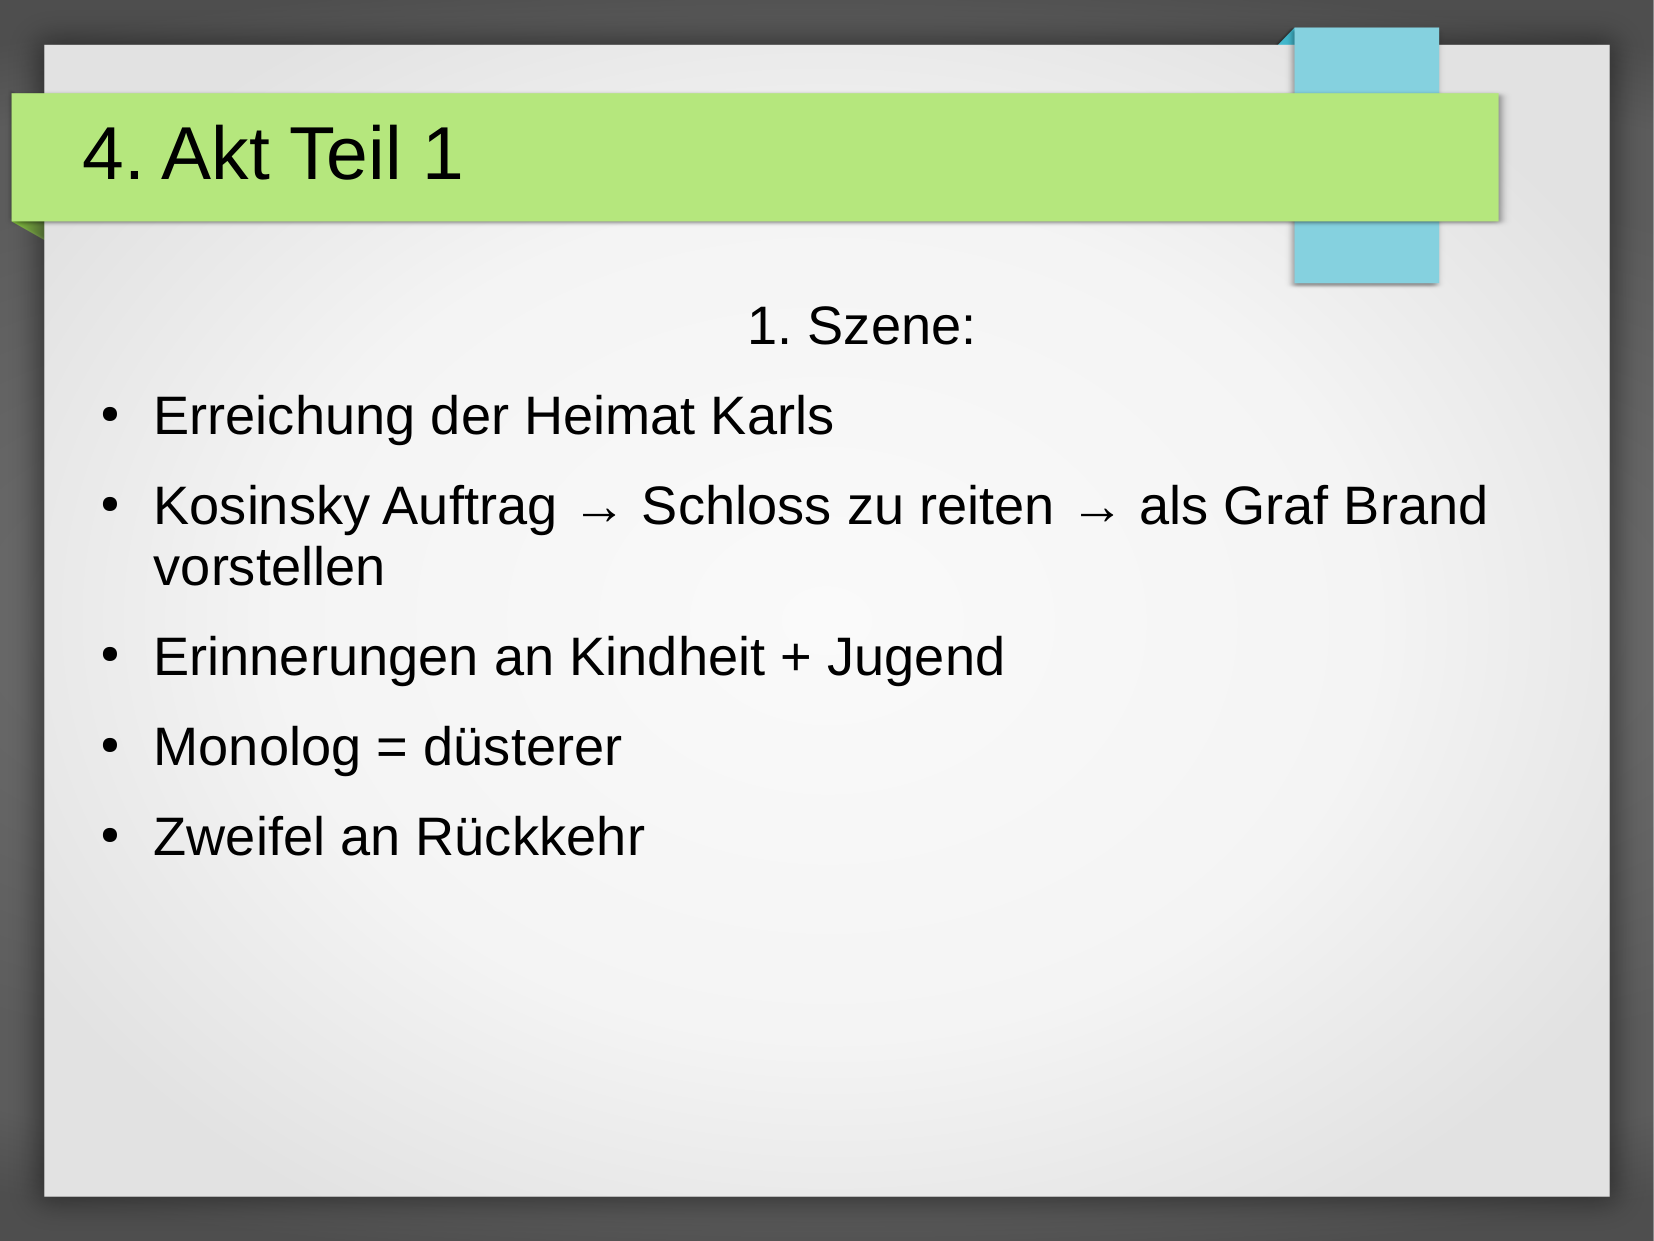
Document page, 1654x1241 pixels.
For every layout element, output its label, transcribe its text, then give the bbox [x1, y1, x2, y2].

list 1. Szene: Erreichung der Heimat Karls Kosinsky Auftrag → Schloss zu reiten → als Graf Brand vorstellen Erinnerungen an Kindheit + Jugend Monolog = düsterer Zweifel an Rückkehr [82, 295, 1571, 1015]
title 4. Akt Teil 1 [82, 94, 1264, 213]
picture [0, 0, 1654, 1241]
